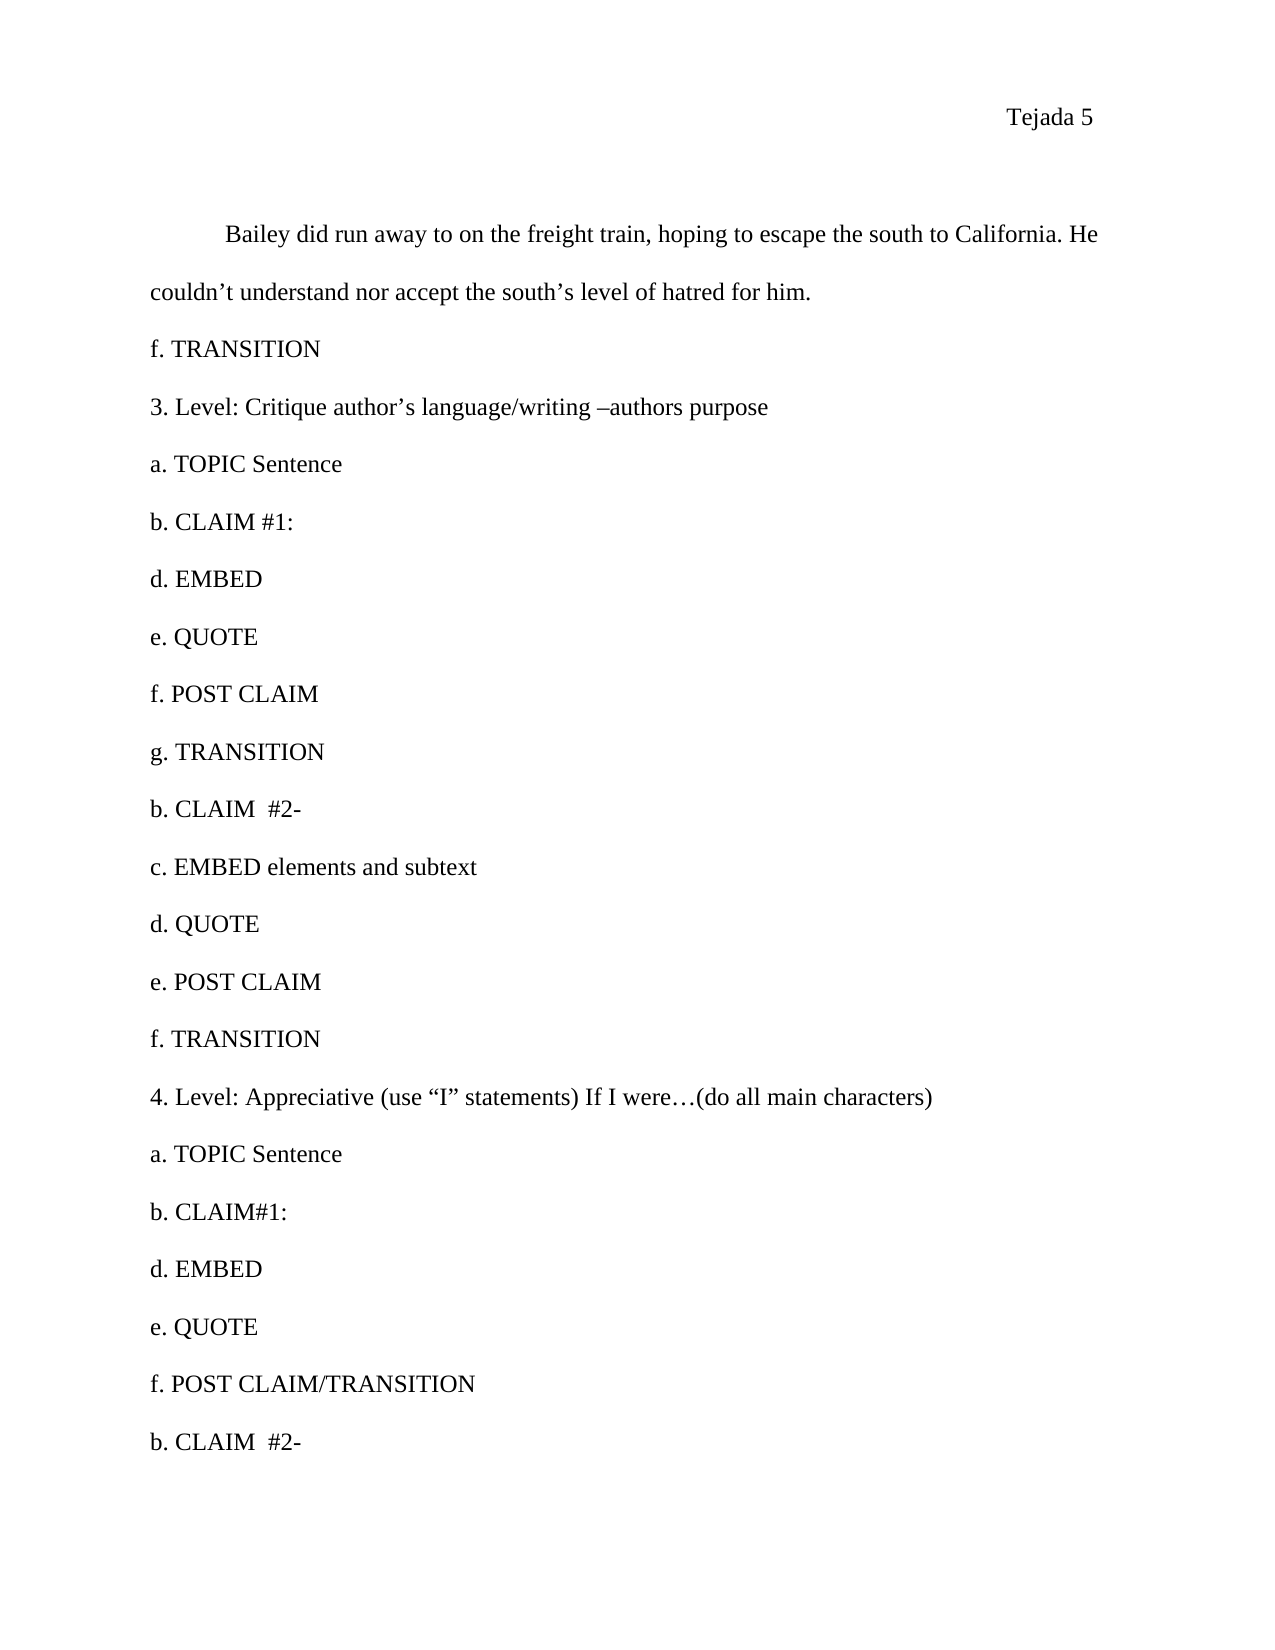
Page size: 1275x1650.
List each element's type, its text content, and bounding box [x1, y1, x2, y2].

text 4. Level: Appreciative (use “I” statements) If I were…(do all main characters) [150, 1082, 1125, 1110]
text f. TRANSITION [150, 334, 1125, 363]
text f. POST CLAIM [150, 679, 1125, 708]
text b. CLAIM #2- [150, 1427, 1125, 1455]
text b. CLAIM #2- [150, 794, 1125, 823]
text f. TRANSITION [150, 1024, 1125, 1053]
text e. POST CLAIM [150, 967, 1125, 995]
text d. EMBED [150, 1254, 1125, 1283]
text e. QUOTE [150, 1312, 1125, 1340]
text Bailey did run away to on the freight train, hoping to escape the south to California. He couldn’t understand nor accept the south’s level of hatred for him. [150, 219, 1125, 305]
text a. TOPIC Sentence [150, 449, 1125, 478]
text a. TOPIC Sentence [150, 1139, 1125, 1168]
text f. POST CLAIM/TRANSITION [150, 1369, 1125, 1398]
text b. CLAIM #1: [150, 507, 1125, 535]
text 3. Level: Critique author’s language/writing –authors purpose [150, 392, 1125, 420]
text d. QUOTE [150, 909, 1125, 938]
text e. QUOTE [150, 622, 1125, 650]
text b. CLAIM#1: [150, 1197, 1125, 1225]
text g. TRANSITION [150, 737, 1125, 765]
text c. EMBED elements and subtext [150, 852, 1125, 880]
text d. EMBED [150, 564, 1125, 593]
